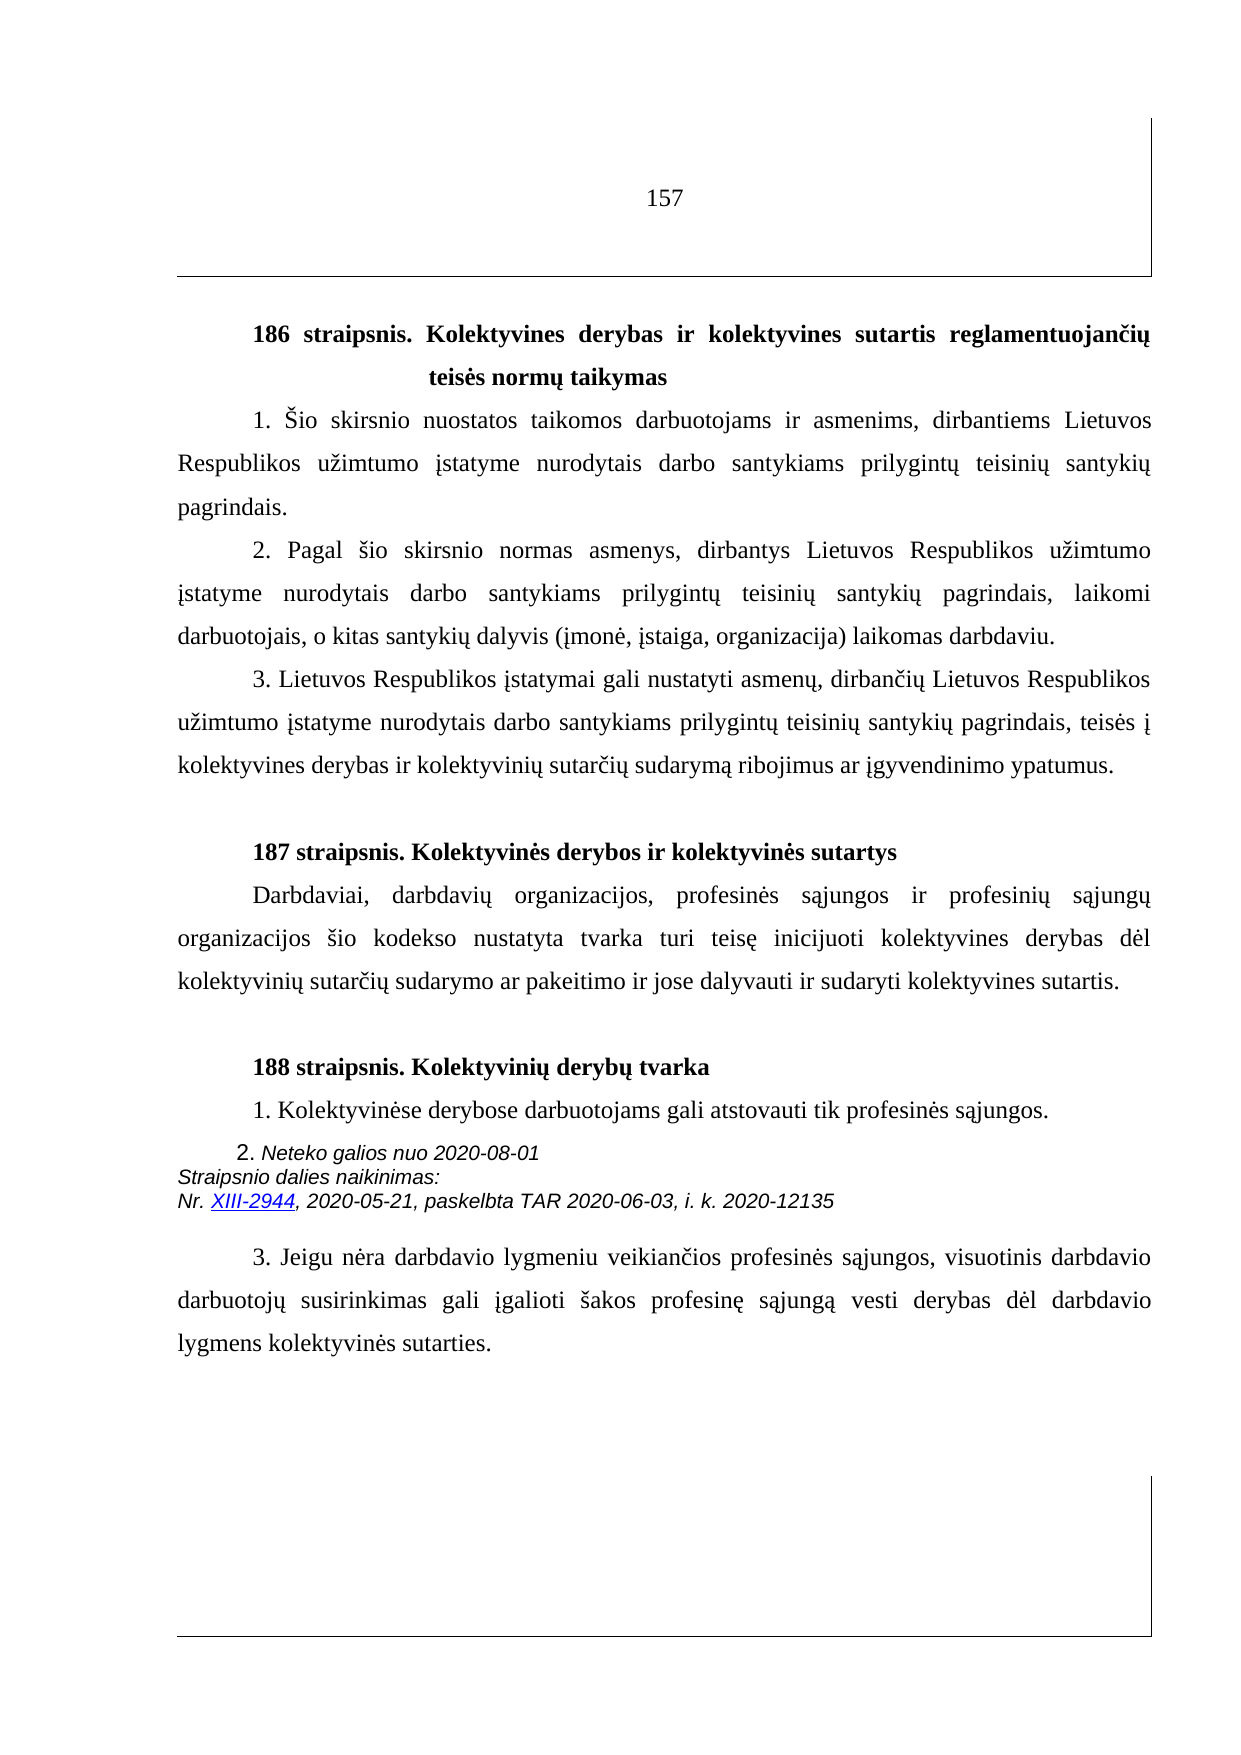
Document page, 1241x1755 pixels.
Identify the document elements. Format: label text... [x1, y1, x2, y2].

subtitle 1. Kolektyvinėse derybose darbuotojams gali atstovauti tik profesinės sąjungos. [177, 1095, 1152, 1124]
subtitle 3. Jeigu nėra darbdavio lygmeniu veikiančios profesinės sąjungos, visuotinis darbdavio darbuotojų susirinkimas gali įgalioti šakos profesinę sąjungą vesti derybas dėl darbdavio lygmens kolektyvinės sutarties. [177, 1242, 1152, 1357]
text Darbdaviai, darbdavių organizacijos, profesinės sąjungos ir profesinių sąjungų organizacijos šio kodekso nustatyta tvarka turi teisę inicijuoti kolektyvines derybas dėl kolektyvinių sutarčių sudarymo ar pakeitimo ir jose dalyvauti ir sudaryti kolektyvines sutartis. [177, 880, 1152, 995]
subtitle 186 straipsnis. Kolektyvines derybas ir kolektyvines sutartis reglamentuojančių teisės normų taikymas [252, 319, 1152, 391]
text 2. Pagal šio skirsnio normas asmenys, dirbantys Lietuvos Respublikos užimtumo įstatyme nurodytais darbo santykiams prilygintų teisinių santykių pagrindais, laikomi darbuotojais, o kitas santykių dalyvis (įmonė, įstaiga, organizacija) laikomas darbdaviu. [177, 535, 1152, 650]
text 3. Lietuvos Respublikos įstatymai gali nustatyti asmenų, dirbančių Lietuvos Respublikos užimtumo įstatyme nurodytais darbo santykiams prilygintų teisinių santykių pagrindais, teisės į kolektyvines derybas ir kolektyvinių sutarčių sudarymą ribojimus ar įgyvendinimo ypatumus. [177, 664, 1152, 779]
text Nr. XIII-2944, 2020-05-21, paskelbta TAR 2020-06-03, i. k. 2020-12135 [177, 1189, 1152, 1213]
subtitle 188 straipsnis. Kolektyvinių derybų tvarka [177, 1052, 1152, 1081]
subtitle 187 straipsnis. Kolektyvinės derybos ir kolektyvinės sutartys [177, 837, 1152, 865]
text Straipsnio dalies naikinimas: [177, 1165, 1152, 1189]
text 1. Šio skirsnio nuostatos taikomos darbuotojams ir asmenims, dirbantiems Lietuvos Respublikos užimtumo įstatyme nurodytais darbo santykiams prilygintų teisinių santykių pagrindais. [177, 405, 1152, 520]
text 2. Neteko galios nuo 2020-08-01 [177, 1138, 1152, 1165]
